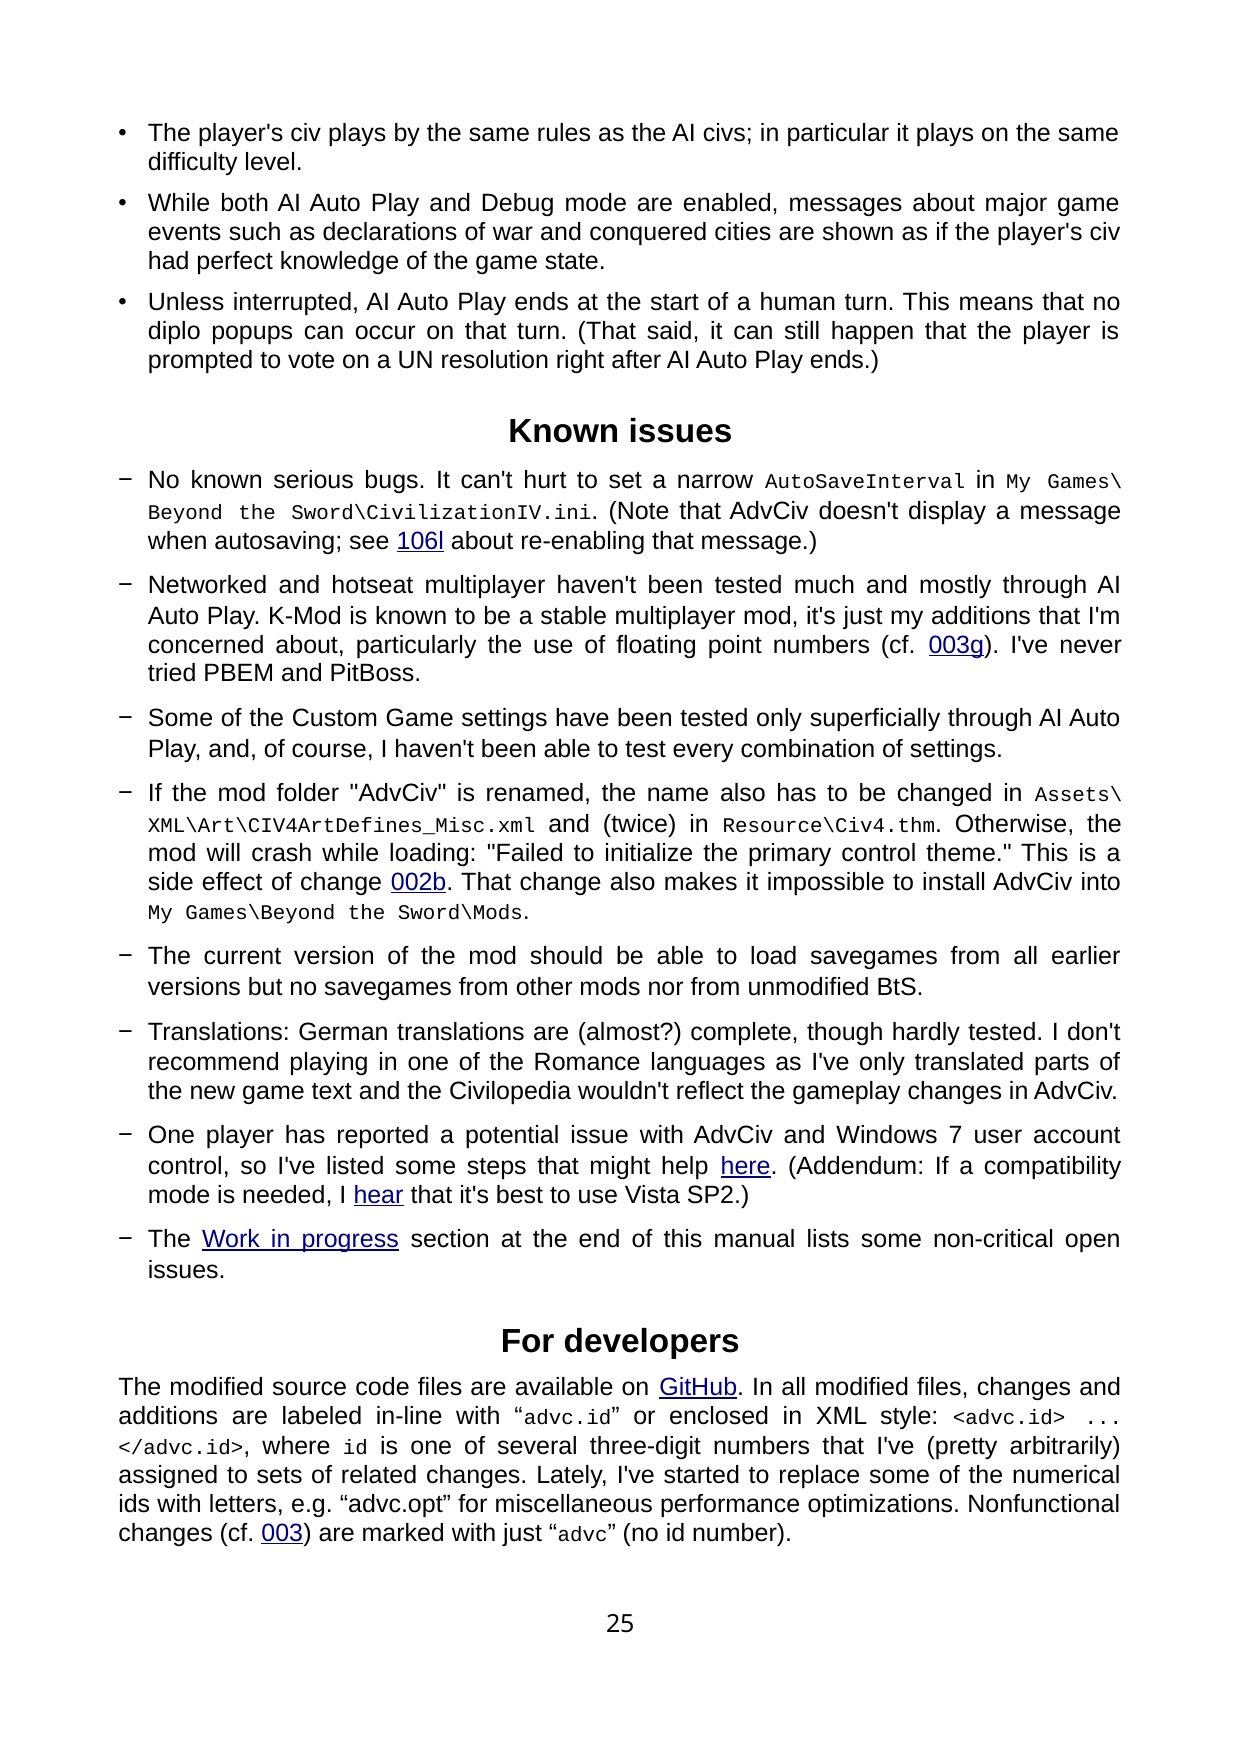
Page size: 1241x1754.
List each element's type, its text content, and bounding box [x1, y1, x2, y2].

list Some of the Custom Game settings have been tested only superficially through AI Auto Play, and, of course, I haven't been able to test every combination of settings. [118, 699, 1122, 762]
list The current version of the mod should be able to load savegames from all earlier versions but no savegames from other mods nor from unmodified BtS. [118, 938, 1122, 1001]
list While both AI Auto Play and Debug mode are enabled, messages about major game events such as declarations of war and conquered cities are shown as if the player's civ had perfect knowledge of the game state. [118, 188, 1122, 274]
list The player's civ plays by the same rules as the AI civs; in particular it plays on the same difficulty level. [118, 118, 1122, 176]
list If the mod folder "AdvCiv" is renamed, the name also has to be changed in Assets\ XML\Art\CIV4ArtDefines_Misc.xml and (twice) in Resource\Civ4.thm. Otherwise, the mod will crash while loading: "Failed to initialize the primary control theme." This is a side effect of change 002b. That change also makes it impossible to install AdvCiv into My Games\Beyond the Sword\Mods. [118, 775, 1122, 926]
list No known serious bugs. It can't hurt to set a narrow AutoSaveInterval in My Games\Beyond the Sword\CivilizationIV.ini. (Note that AdvCiv doesn't display a message when autosaving; see 106l about re-enabling that message.) [118, 462, 1122, 554]
list Networked and hotseat multiplayer haven't been tested much and mostly through AI Auto Play. K-Mod is known to be a stable multiplayer mod, it's just my additions that I'm concerned about, particularly the use of floating point numbers (cf. 003g). I've never tried PBEM and PitBoss. [118, 567, 1122, 687]
text The modified source code files are available on GitHub. In all modified files, changes and additions are labeled in-line with “advc.id” or enclosed in XML style: <advc.id> ... </advc.id>, where id is one of several three-digit numbers that I've (pretty arbitrarily) assigned to sets of related changes. Lately, I've started to replace some of the numerical ids with letters, e.g. “advc.opt” for miscellaneous performance optimizations. Nonfunctional changes (cf. 003) are marked with just “advc” (no id number). [118, 1372, 1122, 1548]
list The Work in progress section at the end of this manual lists some non-critical open issues. [118, 1221, 1122, 1284]
list Unless interrupted, AI Auto Play ends at the start of a human turn. This means that no diplo popups can occur on that turn. (That said, it can still happen that the player is prompted to vote on a UN resolution right after AI Auto Play ends.) [118, 287, 1122, 373]
list Translations: German translations are (almost?) complete, though hardly tested. I don't recommend playing in one of the Romance languages as I've only translated parts of the new game text and the Civilopedia wouldn't reflect the gameplay changes in AdvCiv. [118, 1013, 1122, 1105]
list One player has reported a potential issue with AdvCiv and Windows 7 user account control, so I've listed some steps that might help here. (Addendum: If a compatibility mode is needed, I hear that it's best to use Vista SP2.) [118, 1117, 1122, 1209]
subtitle For developers [118, 1321, 1122, 1360]
subtitle Known issues [118, 411, 1122, 449]
